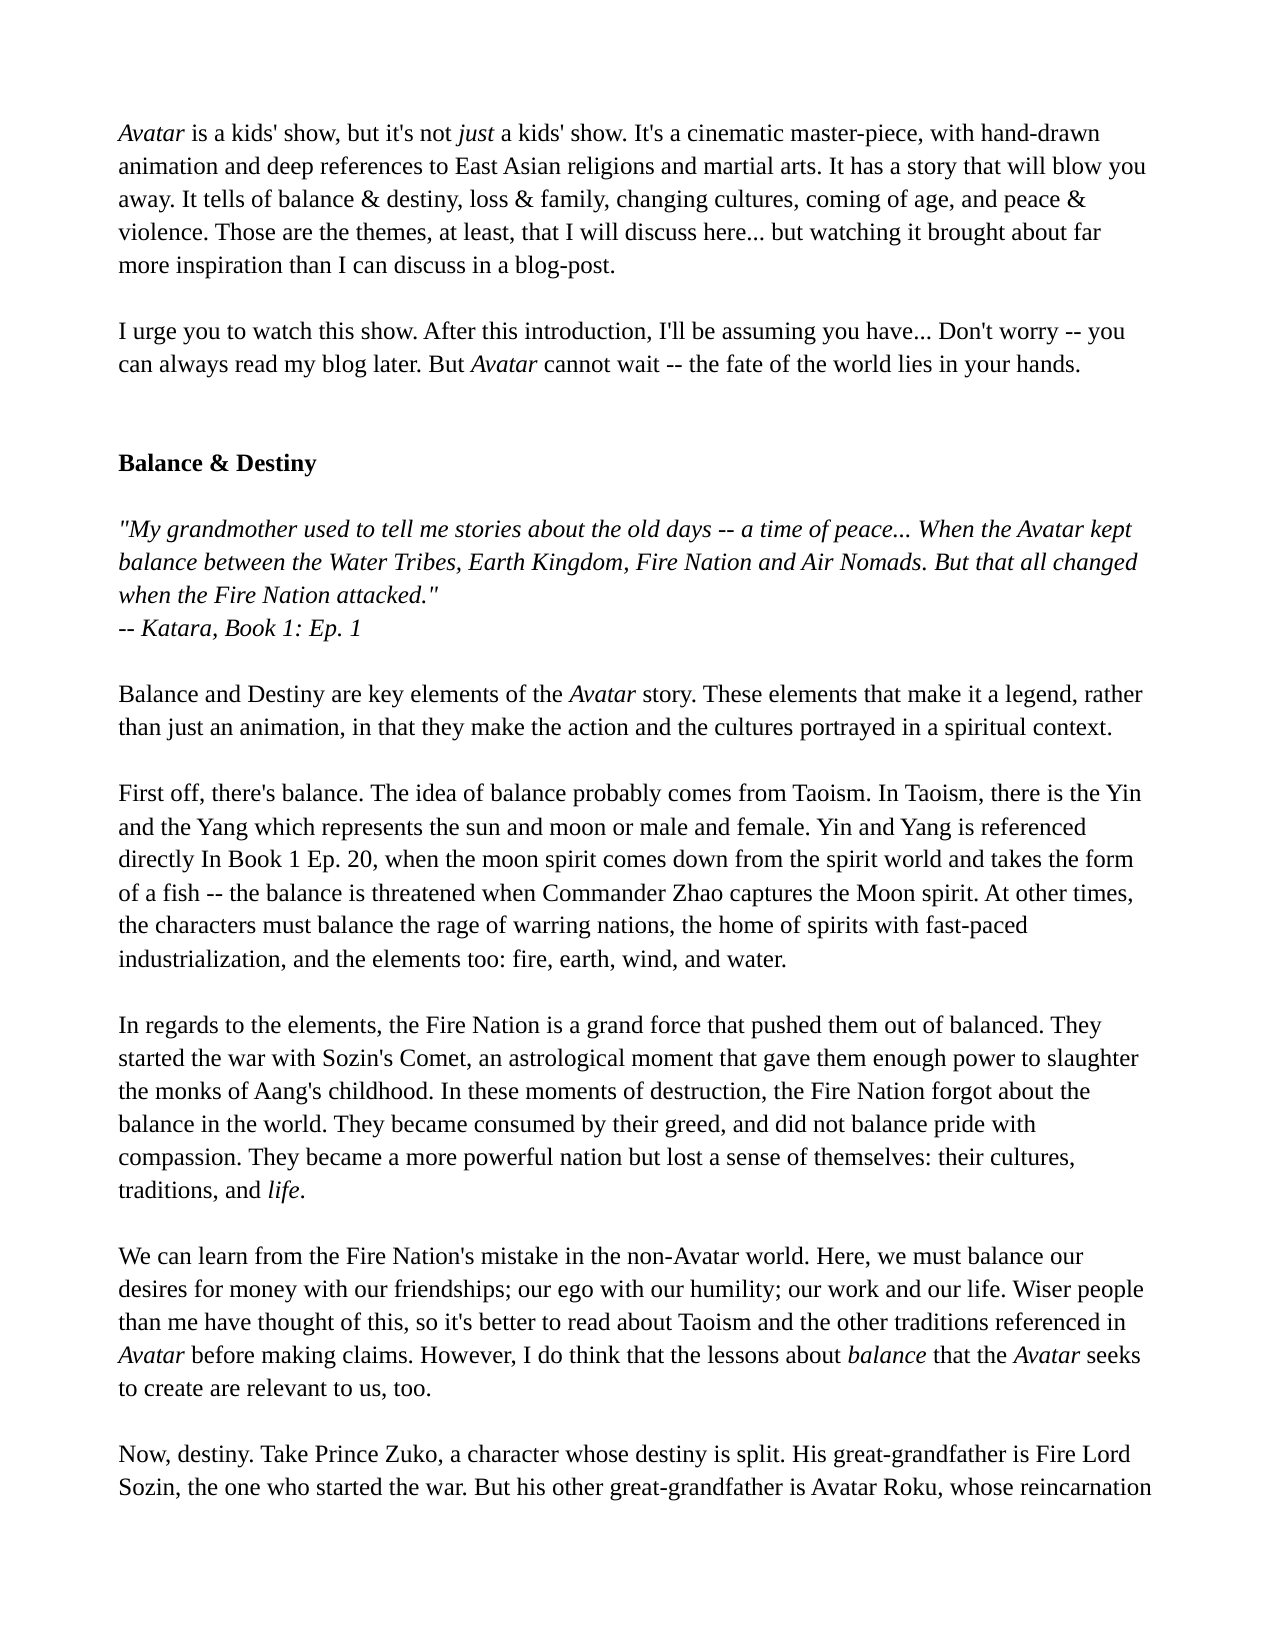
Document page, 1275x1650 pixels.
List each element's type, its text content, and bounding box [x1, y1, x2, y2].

text Avatar is a kids' show, but it's not just a kids' show. It's a cinematic master-piece, with hand-drawn animation and deep references to East Asian religions and martial arts. It has a story that will blow you away. It tells of balance & destiny, loss & family, changing cultures, coming of age, and peace & violence. Those are the themes, at least, that I will discuss here... but watching it brought about far more inspiration than I can discuss in a blog-post. I urge you to watch this show. After this introduction, I'll be assuming you have... Don't worry -- you can always read my blog later. But Avatar cannot wait -- the fate of the world lies in your hands. Balance & Destiny "My grandmother used to tell me stories about the old days -- a time of peace... When the Avatar kept balance between the Water Tribes, Earth Kingdom, Fire Nation and Air Nomads. But that all changed when the Fire Nation attacked." -- Katara, Book 1: Ep. 1 Balance and Destiny are key elements of the Avatar story. These elements that make it a legend, rather than just an animation, in that they make the action and the cultures portrayed in a spiritual context. First off, there's balance. The idea of balance probably comes from Taoism. In Taoism, there is the Yin and the Yang which represents the sun and moon or male and female. Yin and Yang is referenced directly In Book 1 Ep. 20, when the moon spirit comes down from the spirit world and takes the form of a fish -- the balance is threatened when Commander Zhao captures the Moon spirit. At other times, the characters must balance the rage of warring nations, the home of spirits with fast-paced industrialization, and the elements too: fire, earth, wind, and water. In regards to the elements, the Fire Nation is a grand force that pushed them out of balanced. They started the war with Sozin's Comet, an astrological moment that gave them enough power to slaughter the monks of Aang's childhood. In these moments of destruction, the Fire Nation forgot about the balance in the world. They became consumed by their greed, and did not balance pride with compassion. They became a more powerful nation but lost a sense of themselves: their cultures, traditions, and life. We can learn from the Fire Nation's mistake in the non-Avatar world. Here, we must balance our desires for money with our friendships; our ego with our humility; our work and our life. Wiser people than me have thought of this, so it's better to read about Taoism and the other traditions referenced in Avatar before making claims. However, I do think that the lessons about balance that the Avatar seeks to create are relevant to us, too. Now, destiny. Take Prince Zuko, a character whose destiny is split. His great-grandfather is Fire Lord Sozin, the one who started the war. But his other great-grandfather is Avatar Roku, whose reincarnation [118, 118, 1157, 1501]
